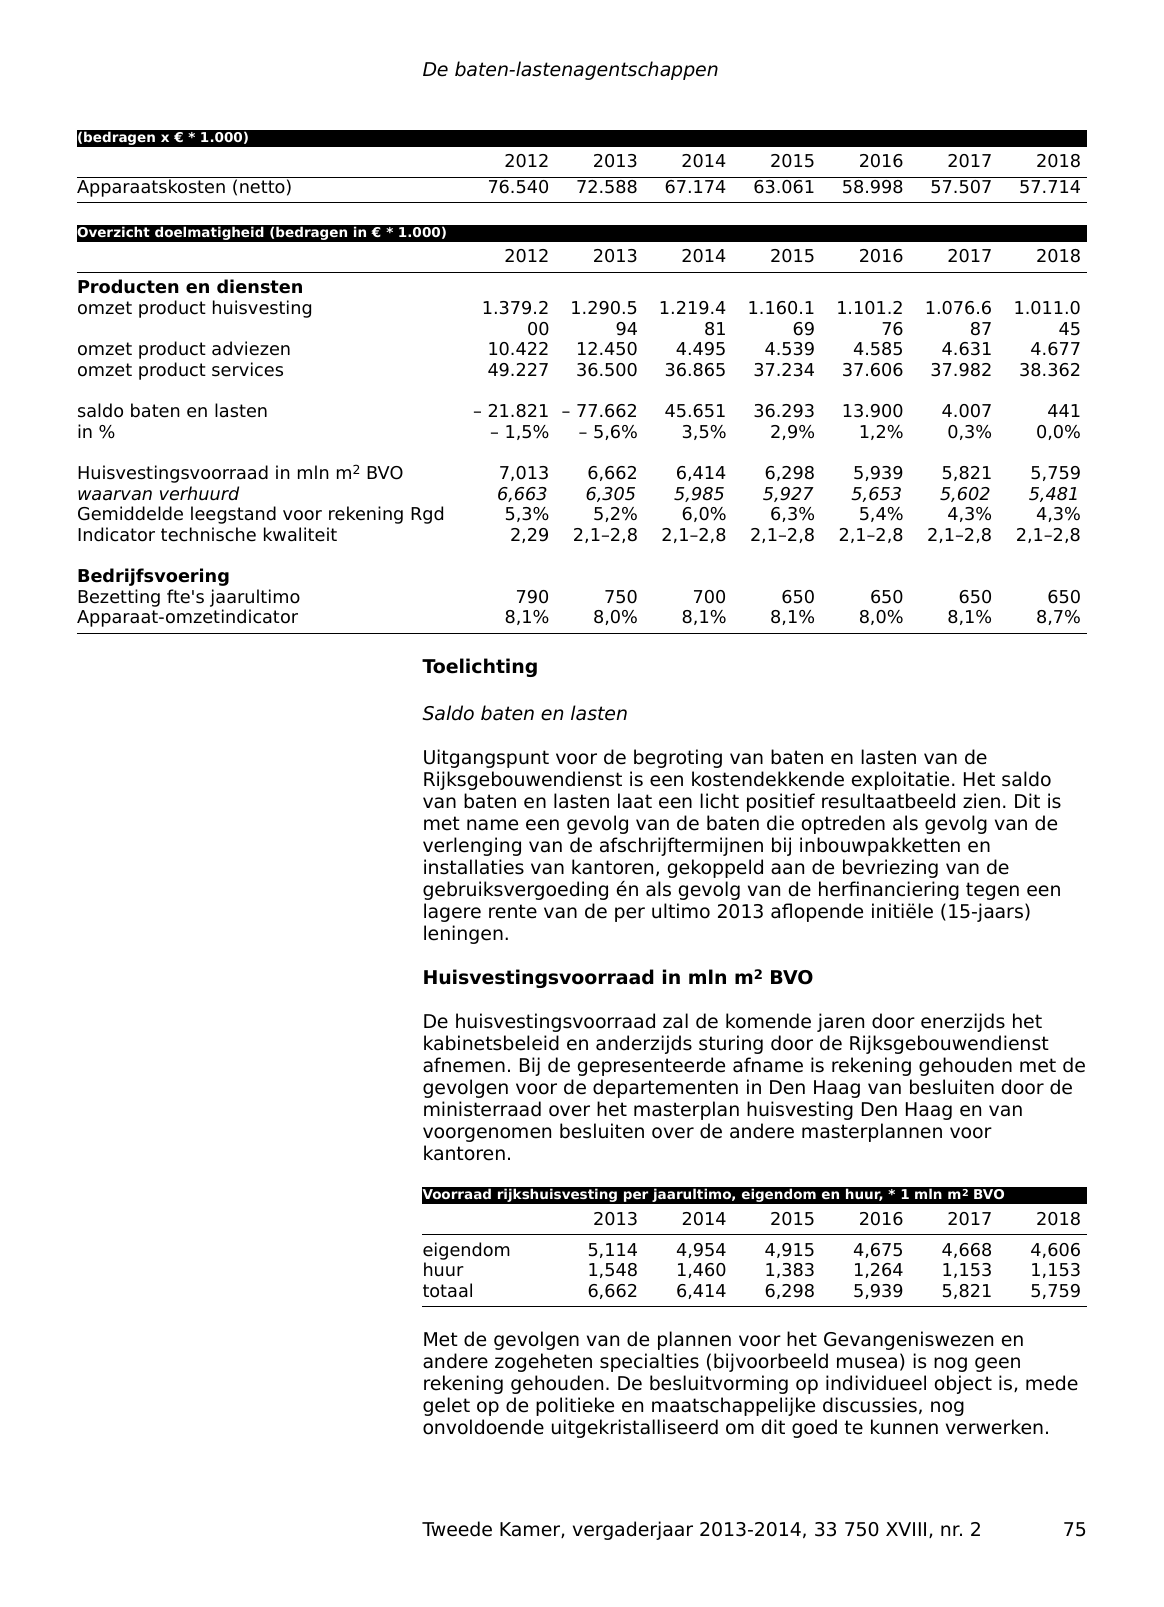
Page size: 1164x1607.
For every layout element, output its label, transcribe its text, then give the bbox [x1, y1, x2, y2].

table_cell [555, 546, 644, 566]
table_cell [732, 273, 821, 298]
table_cell 4,675 [821, 1235, 909, 1260]
table_cell 2012 [466, 147, 555, 177]
text De huisvestingsvoorraad zal de komende jaren door enerzijds het kabinetsbeleid en anderzijds sturing door de Rijksgebouwendienst afnemen. Bij de gepresenteerde afname is rekening gehouden met de gevolgen voor de departementen in Den Haag van besluiten door de ministerraad over het masterplan huisvesting Den Haag en van voorgenomen besluiten over de andere masterplannen voor kantoren. [422, 1011, 1087, 1165]
table_cell [732, 443, 821, 463]
table_cell omzet product services [77, 360, 466, 381]
table_cell [909, 546, 998, 566]
table_cell 1.379.200 [466, 298, 555, 339]
table_cell 4.495 [644, 339, 732, 360]
table_cell Bedrijfsvoering [77, 566, 466, 587]
table_cell 1.160.169 [732, 298, 821, 339]
table_cell saldo baten en lasten [77, 401, 466, 422]
table_cell 8,0% [821, 608, 909, 633]
subtitle Saldo baten en lasten [422, 703, 1087, 725]
table_cell 1.101.276 [821, 298, 909, 339]
table_cell 700 [644, 587, 732, 607]
table_cell 2,1–2,8 [821, 525, 909, 546]
table_cell 4.007 [909, 401, 998, 422]
table_cell [555, 566, 644, 587]
table_cell [644, 443, 732, 463]
table_cell 2017 [909, 242, 998, 272]
table_cell 57.507 [909, 178, 998, 202]
table_cell 750 [555, 587, 644, 607]
table_cell 2014 [644, 242, 732, 272]
table_cell 5,939 [821, 463, 909, 484]
table_cell waarvan verhuurd [77, 484, 466, 504]
table_cell 1,460 [644, 1260, 732, 1281]
table_cell 2,1–2,8 [644, 525, 732, 546]
table_cell 6,414 [644, 1281, 732, 1306]
table_cell [998, 443, 1087, 463]
subtitle Toelichting [422, 656, 1087, 678]
table_cell 2018 [998, 147, 1087, 177]
table_cell 4.539 [732, 339, 821, 360]
table_cell 37.982 [909, 360, 998, 381]
table_cell [466, 546, 555, 566]
table_cell [555, 443, 644, 463]
table_cell [998, 546, 1087, 566]
table_cell [555, 273, 644, 298]
table_cell omzet product adviezen [77, 339, 466, 360]
table_cell [821, 381, 909, 401]
table_cell 2016 [821, 1204, 909, 1234]
table_cell 8,0% [555, 608, 644, 633]
table_cell 2018 [998, 1204, 1087, 1234]
table_cell [732, 566, 821, 587]
table_cell Producten en diensten [77, 273, 466, 298]
table_cell 8,1% [732, 608, 821, 633]
table_cell 5,759 [998, 463, 1087, 484]
table_cell Apparaatskosten (netto) [77, 178, 466, 202]
table_cell 36.865 [644, 360, 732, 381]
table_cell 4,3% [909, 504, 998, 525]
table_cell [466, 381, 555, 401]
table_cell Gemiddelde leegstand voor rekening Rgd [77, 504, 466, 525]
table_cell 6,298 [732, 463, 821, 484]
table_cell 5,759 [998, 1281, 1087, 1306]
table_cell 2017 [909, 147, 998, 177]
table_cell [998, 273, 1087, 298]
table_cell 6,298 [732, 1281, 821, 1306]
table_cell 36.500 [555, 360, 644, 381]
table_cell 2015 [732, 1204, 821, 1234]
table_cell 3,5% [644, 422, 732, 442]
table_cell 38.362 [998, 360, 1087, 381]
table_cell [466, 443, 555, 463]
table_cell [77, 147, 466, 177]
table_cell [909, 273, 998, 298]
table_cell 1.219.481 [644, 298, 732, 339]
table_header Overzicht doelmatigheid (bedragen in € * 1.000) [77, 225, 1087, 241]
table_cell 67.174 [644, 178, 732, 202]
table_cell [998, 381, 1087, 401]
table_cell Huisvestingsvoorraad in mln m2 BVO [77, 463, 466, 484]
table_cell 5,2% [555, 504, 644, 525]
table_cell 650 [732, 587, 821, 607]
table_cell 5,927 [732, 484, 821, 504]
table_cell [909, 443, 998, 463]
table_cell 6,3% [732, 504, 821, 525]
table_cell 76.540 [466, 178, 555, 202]
table_cell 2016 [821, 242, 909, 272]
table_cell [77, 242, 466, 272]
table_cell 2013 [555, 242, 644, 272]
table_cell 2,9% [732, 422, 821, 442]
table_cell [821, 546, 909, 566]
table_cell 8,7% [998, 608, 1087, 633]
table_cell 5,985 [644, 484, 732, 504]
table_cell 5,821 [910, 1281, 998, 1306]
table_cell 1,383 [732, 1260, 821, 1281]
table_cell [732, 381, 821, 401]
table_cell 6,0% [644, 504, 732, 525]
table_cell [77, 443, 466, 463]
table_cell 45.651 [644, 401, 732, 422]
table_cell 8,1% [909, 608, 998, 633]
table_cell 58.998 [821, 178, 909, 202]
table_cell 1,153 [910, 1260, 998, 1281]
table_cell [644, 381, 732, 401]
table_cell [422, 1204, 555, 1234]
table_cell [644, 566, 732, 587]
table_cell 37.234 [732, 360, 821, 381]
table_cell 1,264 [821, 1260, 909, 1281]
table_cell 0,3% [909, 422, 998, 442]
table_cell 790 [466, 587, 555, 607]
table_cell 2016 [821, 147, 909, 177]
table_header (bedragen x € * 1.000) [77, 130, 1087, 146]
table_cell 2015 [732, 242, 821, 272]
table_cell 2015 [732, 147, 821, 177]
table_cell 2018 [998, 242, 1087, 272]
table_cell 5,602 [909, 484, 998, 504]
table_cell [909, 566, 998, 587]
table_cell in % [77, 422, 466, 442]
table_cell – 5,6% [555, 422, 644, 442]
table_cell 36.293 [732, 401, 821, 422]
table_cell 1.011.045 [998, 298, 1087, 339]
table_cell 2,29 [466, 525, 555, 546]
table_cell 5,114 [555, 1235, 644, 1260]
table_cell 49.227 [466, 360, 555, 381]
table_cell 6,663 [466, 484, 555, 504]
table_cell 72.588 [555, 178, 644, 202]
table_cell 13.900 [821, 401, 909, 422]
table_cell 37.606 [821, 360, 909, 381]
table_cell 4.631 [909, 339, 998, 360]
table_cell 12.450 [555, 339, 644, 360]
table_cell 4.585 [821, 339, 909, 360]
table_cell [466, 273, 555, 298]
table_cell totaal [422, 1281, 555, 1306]
table_cell [555, 381, 644, 401]
table_cell 650 [909, 587, 998, 607]
table_cell 6,662 [555, 1281, 644, 1306]
table_cell [909, 381, 998, 401]
table_cell 5,939 [821, 1281, 909, 1306]
table_cell 4.677 [998, 339, 1087, 360]
table_cell 441 [998, 401, 1087, 422]
table_cell [77, 381, 466, 401]
table_cell 2,1–2,8 [732, 525, 821, 546]
table_cell Indicator technische kwaliteit [77, 525, 466, 546]
subtitle Huisvestingsvoorraad in mln m2 BVO [422, 967, 1087, 989]
table_cell 5,821 [909, 463, 998, 484]
table_cell 57.714 [998, 178, 1087, 202]
table_cell 10.422 [466, 339, 555, 360]
table_cell 650 [821, 587, 909, 607]
table_cell 4,606 [998, 1235, 1087, 1260]
text Met de gevolgen van de plannen voor het Gevangeniswezen en andere zogeheten specialties (bijvoorbeeld musea) is nog geen rekening gehouden. De besluitvorming op individueel object is, mede gelet op de politieke en maatschappelijke discussies, nog onvoldoende uitgekristalliseerd om dit goed te kunnen verwerken. [422, 1329, 1087, 1439]
table_cell 8,1% [644, 608, 732, 633]
table_cell eigendom [422, 1235, 555, 1260]
table_cell 2,1–2,8 [909, 525, 998, 546]
table_cell – 21.821 [466, 401, 555, 422]
table_cell 63.061 [732, 178, 821, 202]
table_cell Bezetting fte's jaarultimo [77, 587, 466, 607]
table_cell 2017 [910, 1204, 998, 1234]
table_cell [466, 566, 555, 587]
table_cell 4,668 [910, 1235, 998, 1260]
table_cell 6,305 [555, 484, 644, 504]
table_cell 5,481 [998, 484, 1087, 504]
table_cell – 77.662 [555, 401, 644, 422]
table_cell 2,1–2,8 [998, 525, 1087, 546]
table_cell 4,954 [644, 1235, 732, 1260]
table_cell [644, 546, 732, 566]
table_cell 1,2% [821, 422, 909, 442]
table_cell 2013 [555, 147, 644, 177]
table_cell [732, 546, 821, 566]
table_cell 4,3% [998, 504, 1087, 525]
table_cell Apparaat-omzetindicator [77, 608, 466, 633]
table_cell 1.290.594 [555, 298, 644, 339]
table_cell [821, 273, 909, 298]
table_cell 7,013 [466, 463, 555, 484]
table_cell 0,0% [998, 422, 1087, 442]
table_cell 650 [998, 587, 1087, 607]
table_cell [998, 566, 1087, 587]
table_cell 8,1% [466, 608, 555, 633]
table_cell 5,3% [466, 504, 555, 525]
text Uitgangspunt voor de begroting van baten en lasten van de Rijksgebouwendienst is een kostendekkende exploitatie. Het saldo van baten en lasten laat een licht positief resultaatbeeld zien. Dit is met name een gevolg van de baten die optreden als gevolg van de verlenging van de afschrijftermijnen bij inbouwpakketten en installaties van kantoren, gekoppeld aan de bevriezing van de gebruiksvergoeding én als gevolg van de herfinanciering tegen een lagere rente van de per ultimo 2013 aflopende initiële (15-jaars) leningen. [422, 747, 1087, 945]
table_cell 1,548 [555, 1260, 644, 1281]
table_cell 1,153 [998, 1260, 1087, 1281]
table_cell [821, 443, 909, 463]
table_cell 6,662 [555, 463, 644, 484]
table_cell 2014 [644, 1204, 732, 1234]
table_cell huur [422, 1260, 555, 1281]
table_cell 2014 [644, 147, 732, 177]
table_cell [77, 546, 466, 566]
table_cell [821, 566, 909, 587]
table_cell 2012 [466, 242, 555, 272]
table_cell [644, 273, 732, 298]
table_cell 2,1–2,8 [555, 525, 644, 546]
table_cell 1.076.687 [909, 298, 998, 339]
table_cell omzet product huisvesting [77, 298, 466, 339]
table_cell 6,414 [644, 463, 732, 484]
table_cell 4,915 [732, 1235, 821, 1260]
table_cell 2013 [555, 1204, 644, 1234]
table_cell 5,4% [821, 504, 909, 525]
table_cell 5,653 [821, 484, 909, 504]
table_cell – 1,5% [466, 422, 555, 442]
table_header Voorraad rijkshuisvesting per jaarultimo, eigendom en huur, * 1 mln m2 BVO [422, 1187, 1087, 1203]
